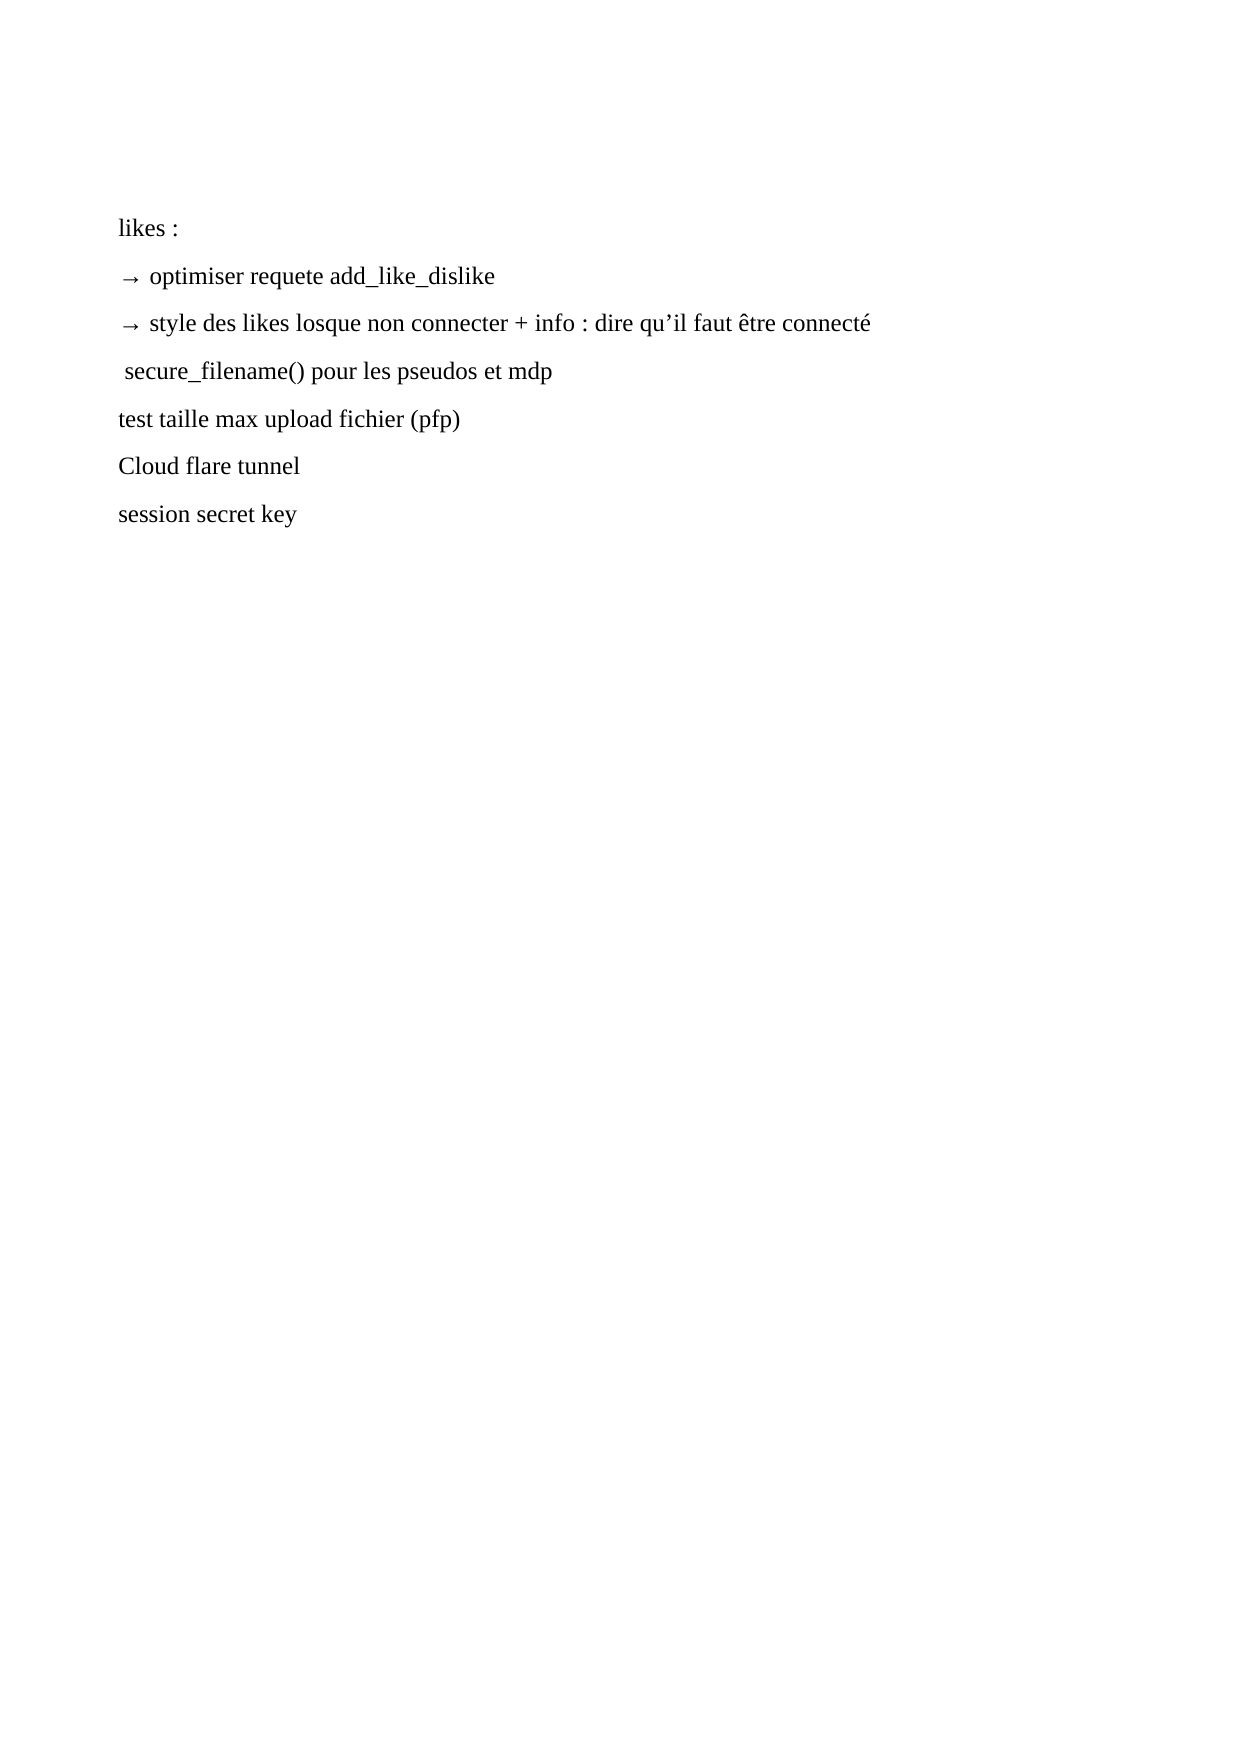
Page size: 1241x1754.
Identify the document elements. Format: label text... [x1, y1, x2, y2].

text likes : [118, 213, 1122, 242]
text test taille max upload fichier (pfp) [118, 404, 1122, 432]
text → optimiser requete add_like_dislike [118, 261, 1122, 290]
text Cloud flare tunnel [118, 451, 1122, 480]
text session secret key [118, 499, 1122, 528]
text secure_filename() pour les pseudos et mdp [118, 356, 1122, 385]
text → style des likes losque non connecter + info : dire qu’il faut être connecté [118, 308, 1122, 337]
